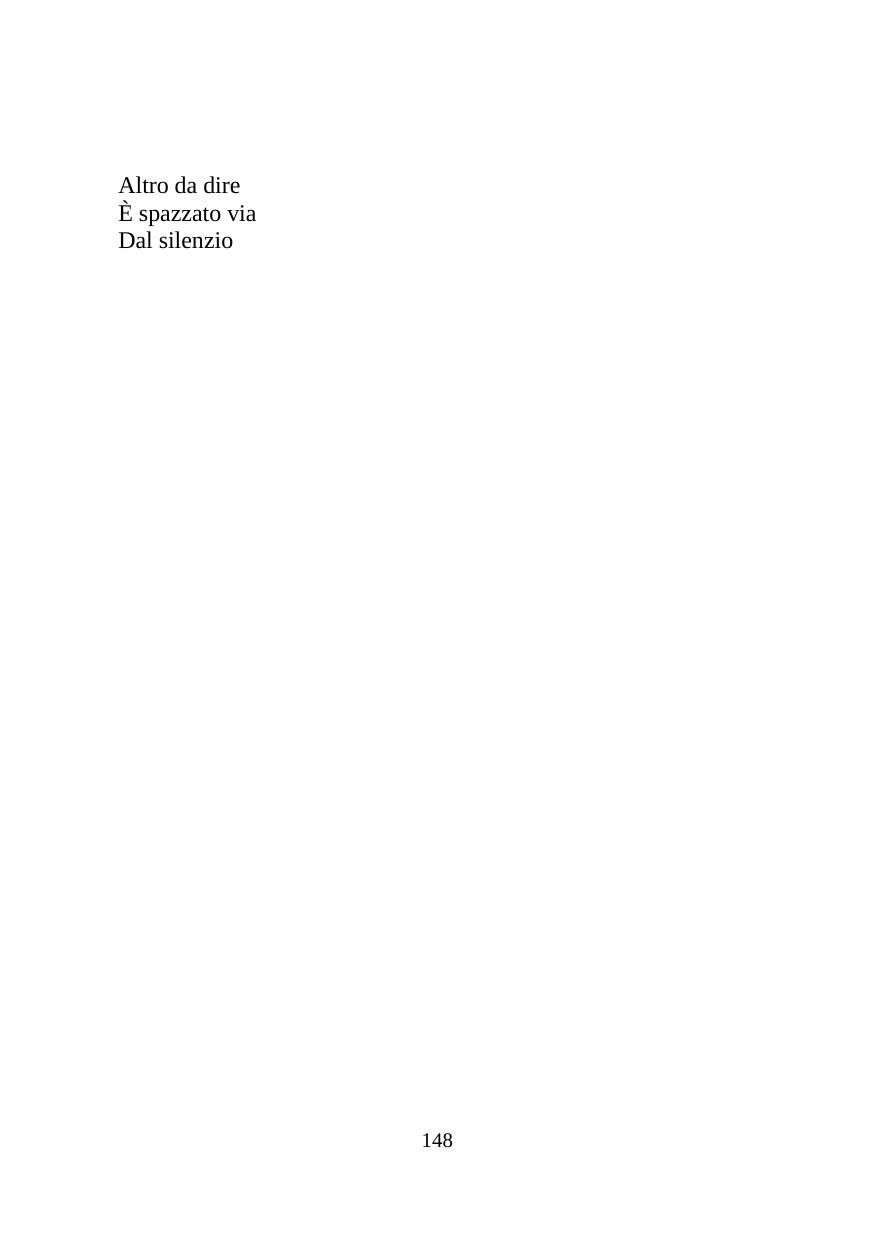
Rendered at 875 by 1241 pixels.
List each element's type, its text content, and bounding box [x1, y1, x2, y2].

text È spazzato via [88, 199, 786, 227]
text Dal silenzio [88, 227, 786, 254]
text Altro da dire [88, 171, 786, 199]
